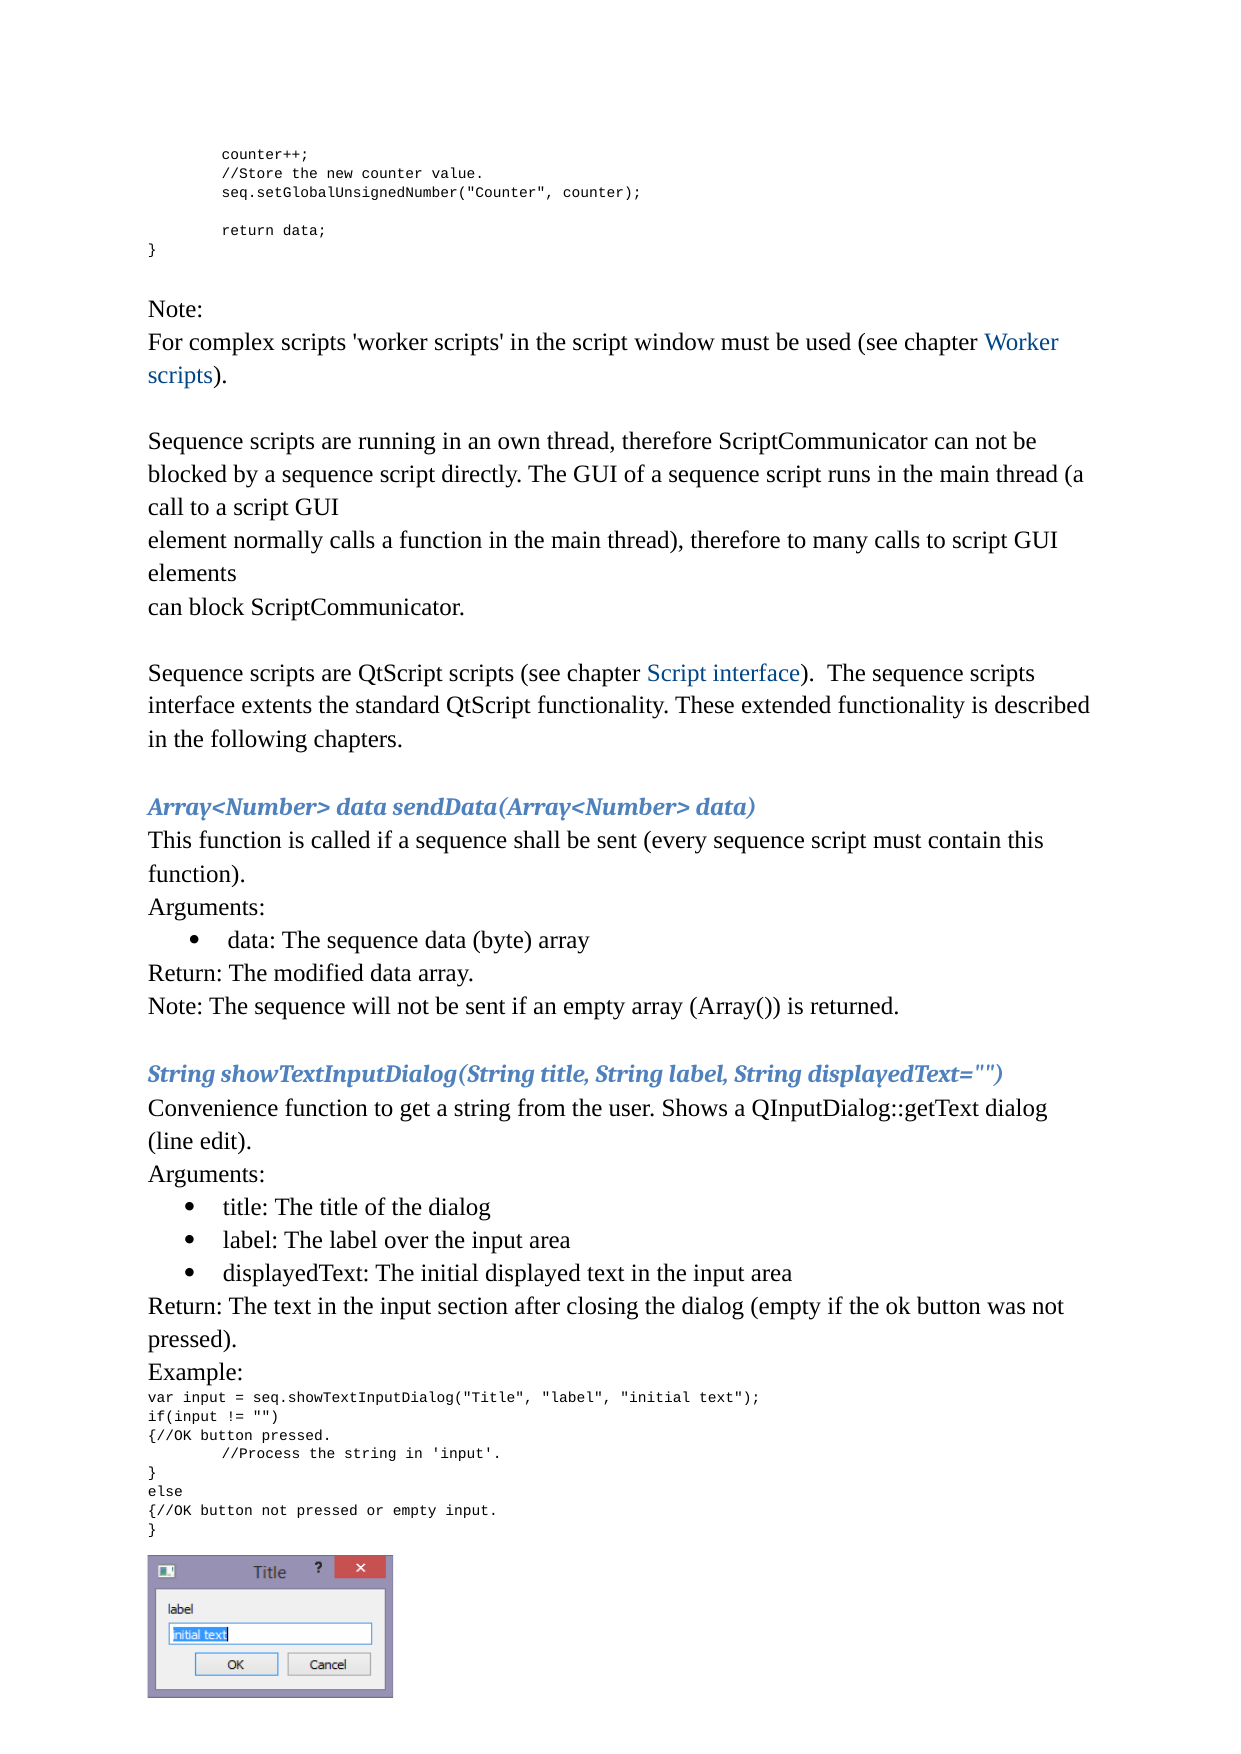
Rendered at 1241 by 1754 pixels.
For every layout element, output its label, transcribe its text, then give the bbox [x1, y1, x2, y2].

text seq.setGlobalUnsignedNumber("Counter", counter); [148, 186, 1093, 202]
text if(input != "") [148, 1409, 1093, 1425]
text } [148, 1466, 1093, 1482]
text Convenience function to get a string from the user. Shows a QInputDialog::getText dialog (line edit). [148, 1093, 1093, 1154]
text Return: The modified data array. [148, 958, 1093, 986]
picture [147, 1555, 394, 1698]
text {//OK button pressed. [148, 1428, 1093, 1444]
text can block ScriptCommunicator. [148, 592, 1093, 620]
text } [148, 242, 1093, 259]
text Sequence scripts are QtScript scripts (see chapter Script interface). The sequence scripts interface extents the standard QtScript functionality. These extended functionality is described in the following chapters. [148, 658, 1093, 752]
text Arguments: [148, 892, 1093, 920]
text return data; [148, 223, 1093, 240]
text } [148, 1523, 1093, 1539]
text //Store the new counter value. [148, 167, 1093, 183]
text else [148, 1485, 1093, 1501]
text Arguments: [148, 1159, 1093, 1187]
text counter++; [148, 148, 1093, 164]
list displayedText: The initial displayed text in the input area [185, 1258, 1093, 1287]
text This function is called if a sequence shall be sent (every sequence script must contain this function). [148, 826, 1093, 887]
text Example: [148, 1357, 1093, 1386]
text For complex scripts 'worker scripts' in the script window must be used (see chapter Worker scripts). [148, 327, 1093, 389]
text element normally calls a function in the main thread), therefore to many calls to script GUI elements [148, 526, 1093, 587]
text {//OK button not pressed or empty input. [148, 1504, 1093, 1520]
text Return: The text in the input section after closing the dialog (empty if the ok button was not pressed). [148, 1291, 1093, 1353]
text Note: The sequence will not be sent if an empty array (Array()) is returned. [148, 991, 1093, 1019]
text Note: [148, 294, 1093, 323]
text var input = seq.showTextInputDialog("Title", "label", "initial text"); [148, 1390, 1093, 1406]
subtitle String showTextInputDialog(String title, String label, String displayedText="") [148, 1060, 1093, 1088]
list label: The label over the input area [185, 1225, 1093, 1253]
list data: The sequence data (byte) array [190, 925, 1093, 953]
subtitle Array<Number> data sendData(Array<Number> data) [148, 793, 1093, 821]
list title: The title of the dialog [185, 1192, 1093, 1221]
text //Process the string in 'input'. [148, 1447, 1093, 1463]
text Sequence scripts are running in an own thread, therefore ScriptCommunicator can not be blocked by a sequence script directly. The GUI of a sequence script runs in the main thread (a call to a script GUI [148, 426, 1093, 521]
